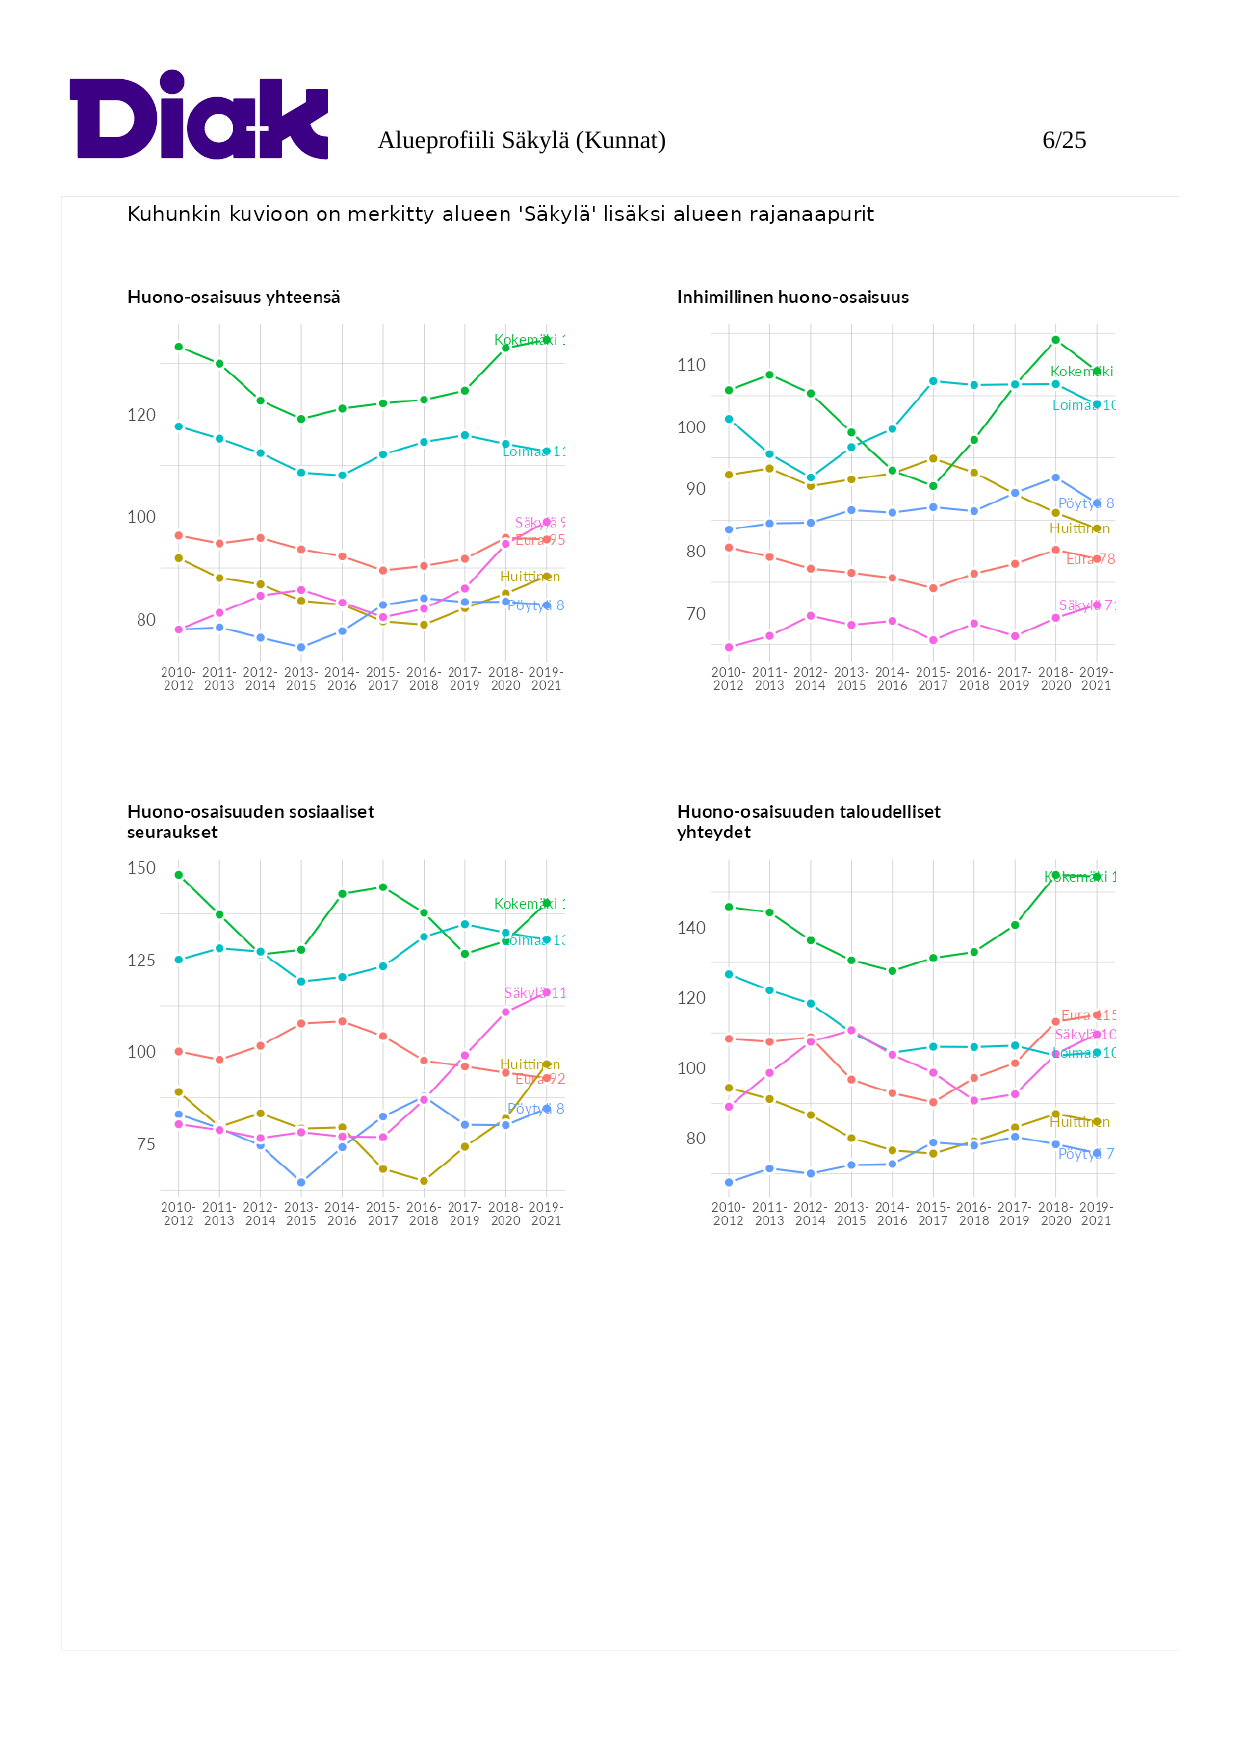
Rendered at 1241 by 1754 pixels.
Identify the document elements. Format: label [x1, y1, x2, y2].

picture [61, 196, 1179, 1651]
